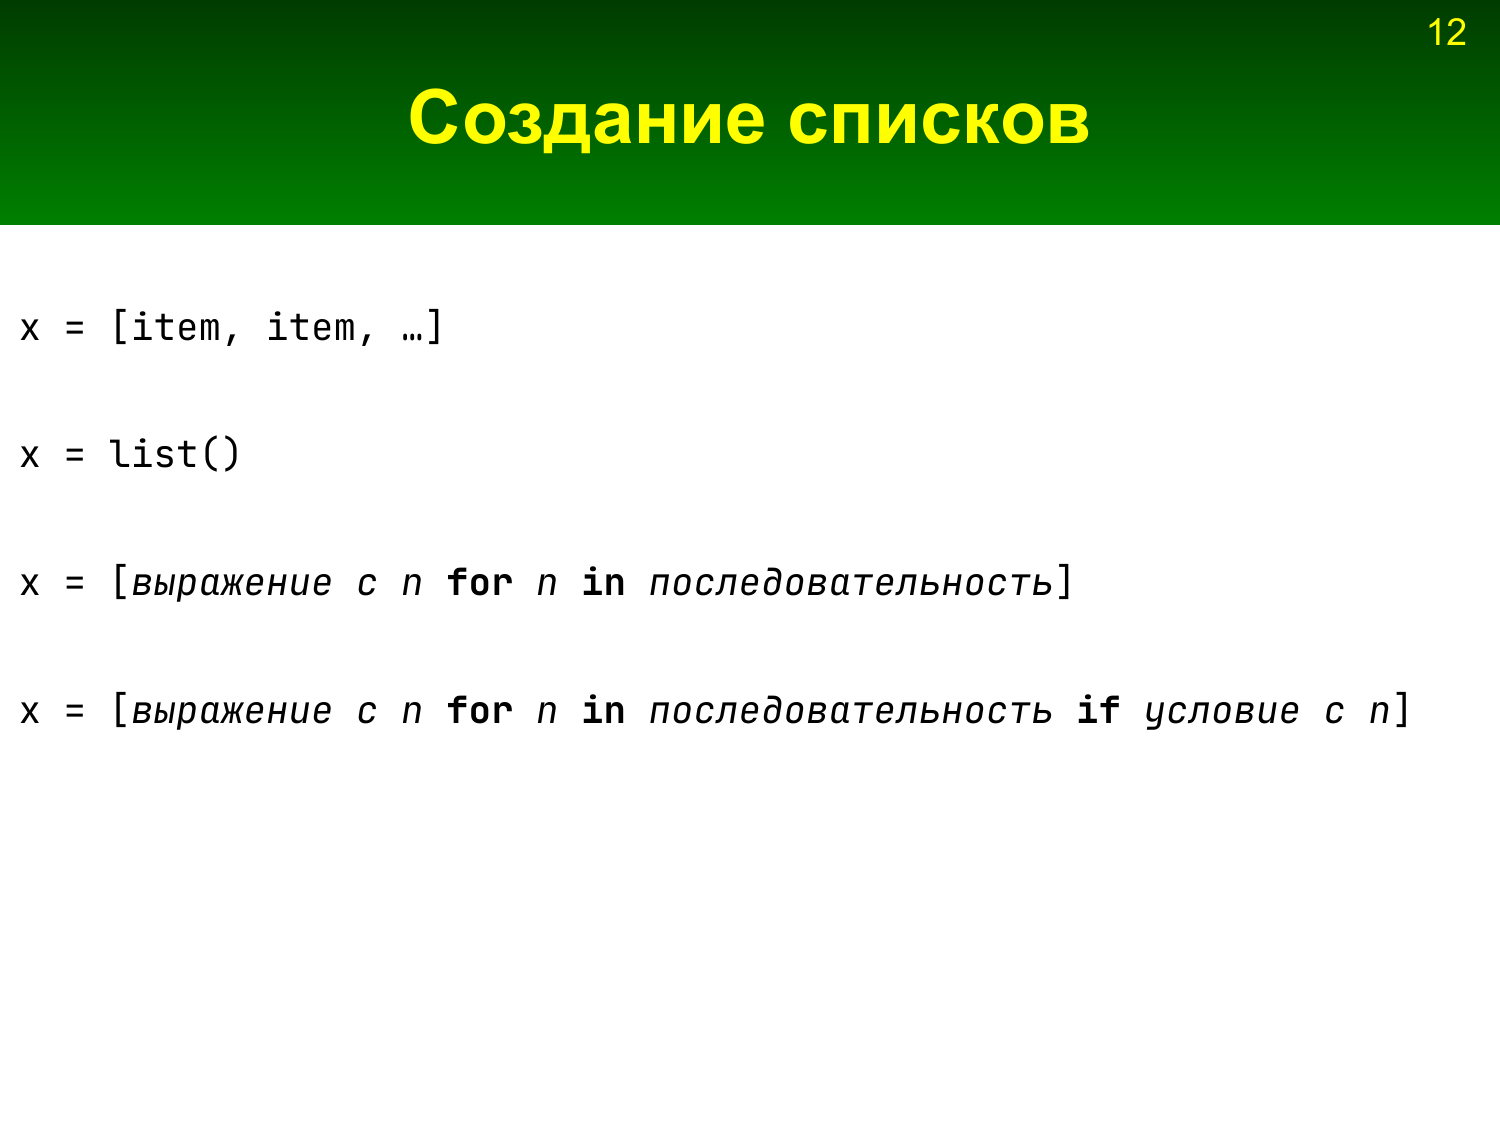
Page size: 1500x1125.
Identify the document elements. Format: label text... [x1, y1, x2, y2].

text_box x = [item, item, …] x = list() x = [выражение с n for n in последовательность] x = [выражение с n for n in последовательность if условие с n] [18, 295, 1494, 739]
title Создание списков [75, 11, 1426, 215]
